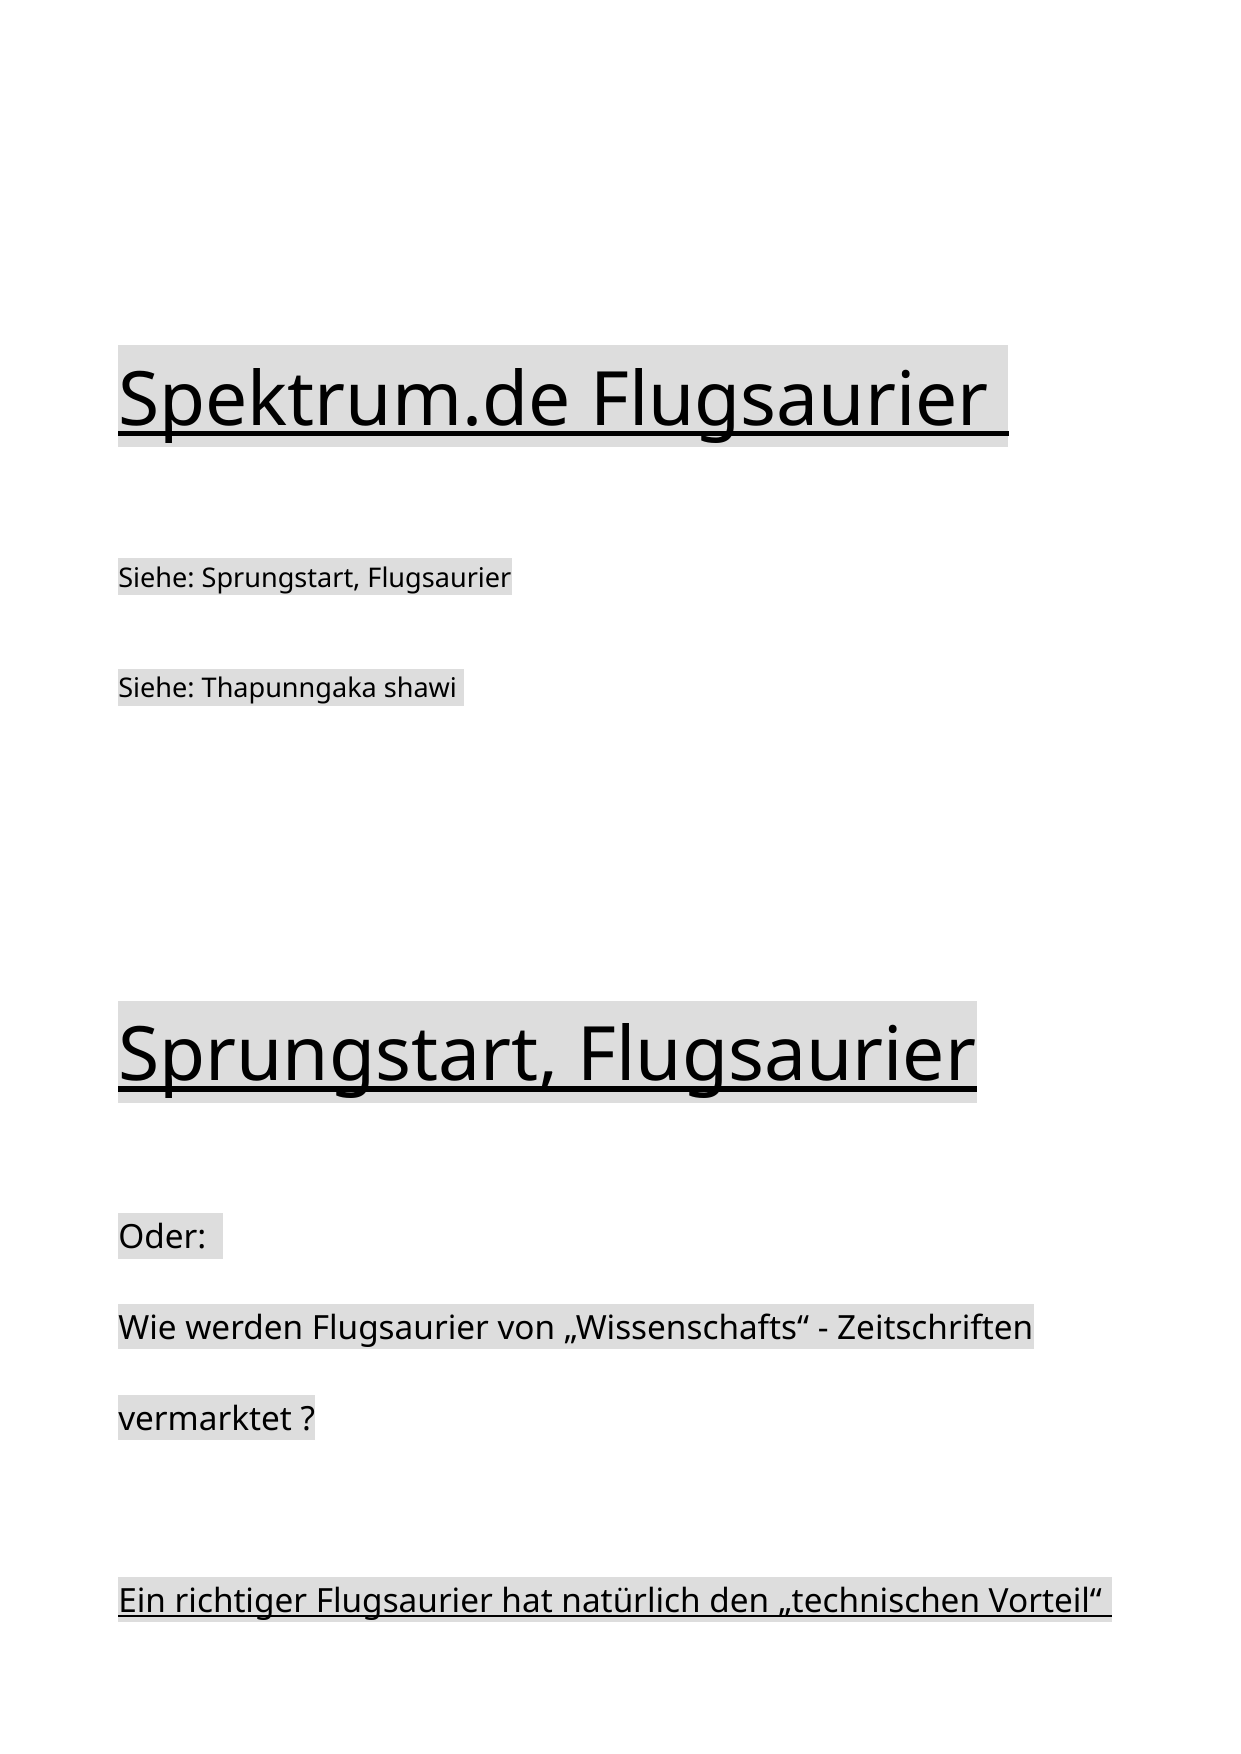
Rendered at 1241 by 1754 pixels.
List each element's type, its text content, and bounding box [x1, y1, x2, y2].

text Wie werden Flugsaurier von „Wissenschafts“ - Zeitschriften [118, 1304, 1122, 1349]
text Sprungstart, Flugsaurier [118, 1001, 1122, 1103]
text Ein richtiger Flugsaurier hat natürlich den „technischen Vorteil“ [118, 1577, 1122, 1622]
text Spektrum.de Flugsaurier [118, 345, 1122, 447]
text Siehe: Sprungstart, Flugsaurier [118, 558, 1122, 595]
text Siehe: Thapunngaka shawi [118, 669, 1122, 706]
text Oder: [118, 1213, 1122, 1259]
text vermarktet ? [118, 1395, 1122, 1440]
